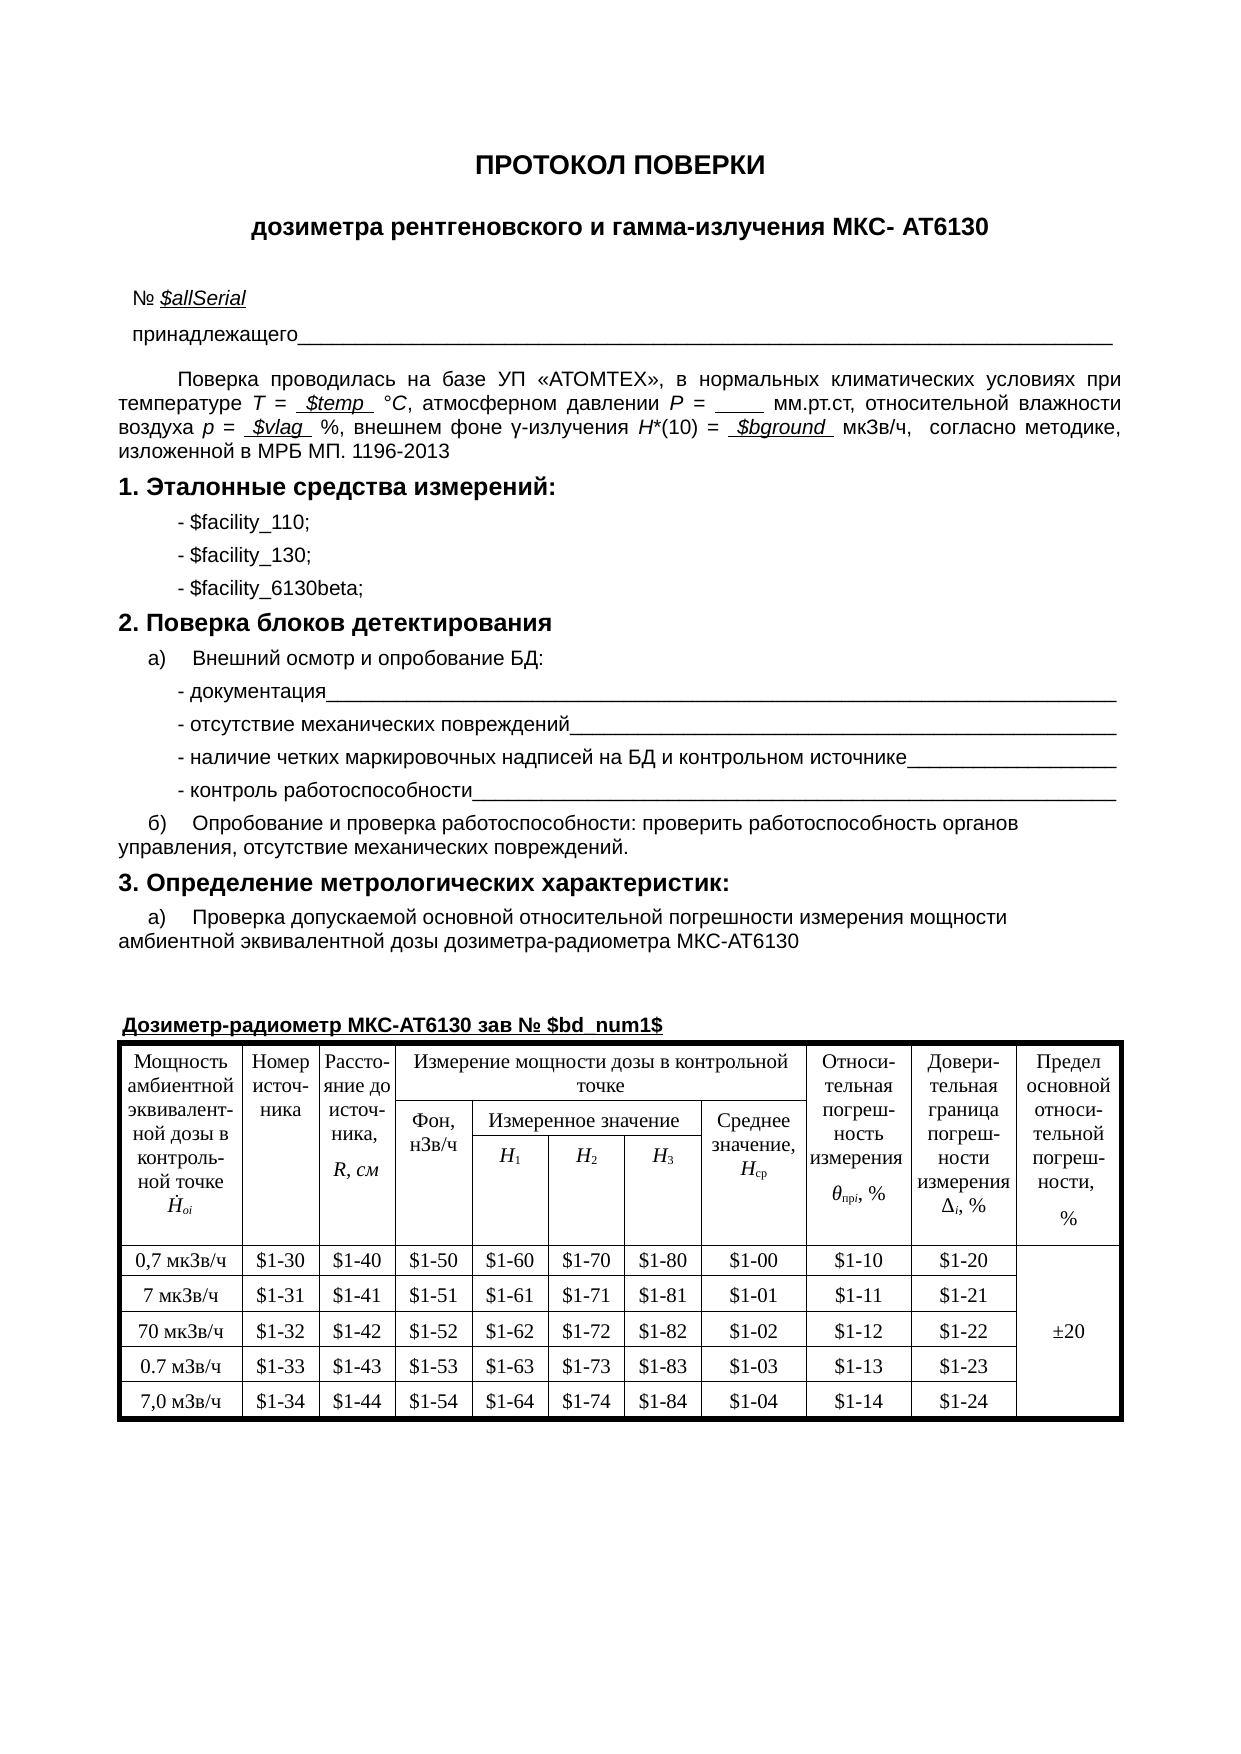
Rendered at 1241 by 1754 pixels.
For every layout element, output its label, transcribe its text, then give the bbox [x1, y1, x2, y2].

text 2. Поверка блоков детектирования [118, 608, 1122, 637]
text ПРОТОКОЛ ПОВЕРКИ [118, 149, 1122, 181]
text 3. Определение метрологических характеристик: [118, 867, 1122, 896]
table_cell $1-64 [473, 1382, 548, 1416]
table_cell $1-80 [625, 1246, 701, 1275]
table_cell $1-62 [473, 1312, 548, 1346]
table_cell $1-32 [243, 1312, 319, 1346]
table_cell ±20 [1017, 1246, 1119, 1416]
text - контроль работоспособности [118, 778, 1122, 802]
text дозиметра рентгеновского и гамма-излучения МКС- AT6130 [118, 212, 1122, 241]
table_cell $1-51 [396, 1276, 472, 1311]
table_cell $1-20 [912, 1246, 1016, 1275]
table_cell $1-52 [396, 1312, 472, 1346]
table_cell $1-40 [320, 1246, 395, 1275]
table_cell $1-50 [396, 1246, 472, 1275]
table_cell $1-14 [807, 1382, 911, 1416]
table_cell Измерение мощности дозы в контрольной точке [396, 1046, 806, 1100]
table_cell $1-33 [243, 1347, 319, 1381]
table_cell $1-41 [320, 1276, 395, 1311]
table_cell $1-13 [807, 1347, 911, 1381]
table_cell 7,0 мЗв/ч [122, 1382, 242, 1416]
table_cell $1-72 [549, 1312, 624, 1346]
table_cell $1-24 [912, 1382, 1016, 1416]
table_cell $1-73 [549, 1347, 624, 1381]
text - $facility_110; [118, 509, 1122, 533]
table_cell $1-63 [473, 1347, 548, 1381]
table_cell H2 [549, 1136, 624, 1245]
table_cell $1-21 [912, 1276, 1016, 1311]
table_cell $1-53 [396, 1347, 472, 1381]
table_cell Мощность амбиентной эквивалент-ной дозы в контроль-ной точке Ḣoi [122, 1046, 242, 1245]
table_header Дозиметр-радиометр МКС-AT6130 зав № $bd_num1$ [119, 994, 1121, 1040]
table_cell Номер источ-ника [243, 1046, 319, 1245]
table_cell $1-00 [702, 1246, 806, 1275]
table_cell H1 [473, 1136, 548, 1245]
table_cell $1-01 [702, 1276, 806, 1311]
table_cell $1-02 [702, 1312, 806, 1346]
text а) Проверка допускаемой основной относительной погрешности измерения мощности амбиентной эквивалентной дозы дозиметра-радиометра МКС-AT6130 [118, 905, 1122, 953]
table_cell $1-74 [549, 1382, 624, 1416]
table_cell $1-23 [912, 1347, 1016, 1381]
text - $facility_130; [118, 542, 1122, 566]
text - $facility_6130beta; [118, 575, 1122, 599]
table_cell $1-82 [625, 1312, 701, 1346]
table_cell $1-81 [625, 1276, 701, 1311]
table_cell Измеренное значение [473, 1101, 701, 1135]
table_cell $1-54 [396, 1382, 472, 1416]
table_cell 0,7 мкЗв/ч [122, 1246, 242, 1275]
table_cell $1-44 [320, 1382, 395, 1416]
table_cell H3 [625, 1136, 701, 1245]
table_cell $1-31 [243, 1276, 319, 1311]
table_cell 7 мкЗв/ч [122, 1276, 242, 1311]
table_cell $1-30 [243, 1246, 319, 1275]
table_cell $1-70 [549, 1246, 624, 1275]
table_cell $1-60 [473, 1246, 548, 1275]
table_cell Относи-тельная погреш-ность измерения θпрi, % [807, 1046, 911, 1245]
table_cell $1-04 [702, 1382, 806, 1416]
text - отсутствие механических повреждений [118, 712, 1122, 736]
table_cell $1-61 [473, 1276, 548, 1311]
table_cell $1-42 [320, 1312, 395, 1346]
table_cell $1-11 [807, 1276, 911, 1311]
text принадлежащего [132, 322, 1122, 346]
table_cell 0.7 мЗв/ч [122, 1347, 242, 1381]
text № $allSerial [132, 286, 1122, 310]
table_cell Рассто-яние до источ-ника, R, см [320, 1046, 395, 1245]
table_cell Предел основной относи-тельной погреш-ности, % [1017, 1046, 1119, 1245]
table_cell 70 мкЗв/ч [122, 1312, 242, 1346]
text Поверка проводилась на базе УП «АТОМТЕХ», в нормальных климатических условиях при температуре Т = $temp °С, атмосферном давлении Р = мм.рт.ст, относительной влажности воздуха р = $vlag %, внешнем фоне γ-излучения H*(10) = $bground мкЗв/ч, согласно методике, изложенной в МРБ МП. 1196-2013 [118, 367, 1122, 463]
table_cell $1-22 [912, 1312, 1016, 1346]
text - документация [118, 679, 1122, 703]
text б) Опробование и проверка работоспособности: проверить работоспособность органов управления, отсутствие механических повреждений. [118, 811, 1122, 858]
table_cell Среднее значение, Hср [702, 1101, 806, 1245]
table_cell $1-10 [807, 1246, 911, 1275]
table_cell $1-83 [625, 1347, 701, 1381]
table_cell Фон, нЗв/ч [396, 1101, 472, 1245]
table_cell Довери-тельная граница погреш-ности измерения Δi, % [912, 1046, 1016, 1245]
table_cell $1-71 [549, 1276, 624, 1311]
table_cell $1-03 [702, 1347, 806, 1381]
text - наличие четких маркировочных надписей на БД и контрольном источнике [118, 745, 1122, 769]
table_cell $1-12 [807, 1312, 911, 1346]
text а) Внешний осмотр и опробование БД: [118, 646, 1122, 670]
text 1. Эталонные средства измерений: [118, 472, 1122, 501]
table_cell $1-34 [243, 1382, 319, 1416]
table_cell $1-84 [625, 1382, 701, 1416]
table_cell $1-43 [320, 1347, 395, 1381]
